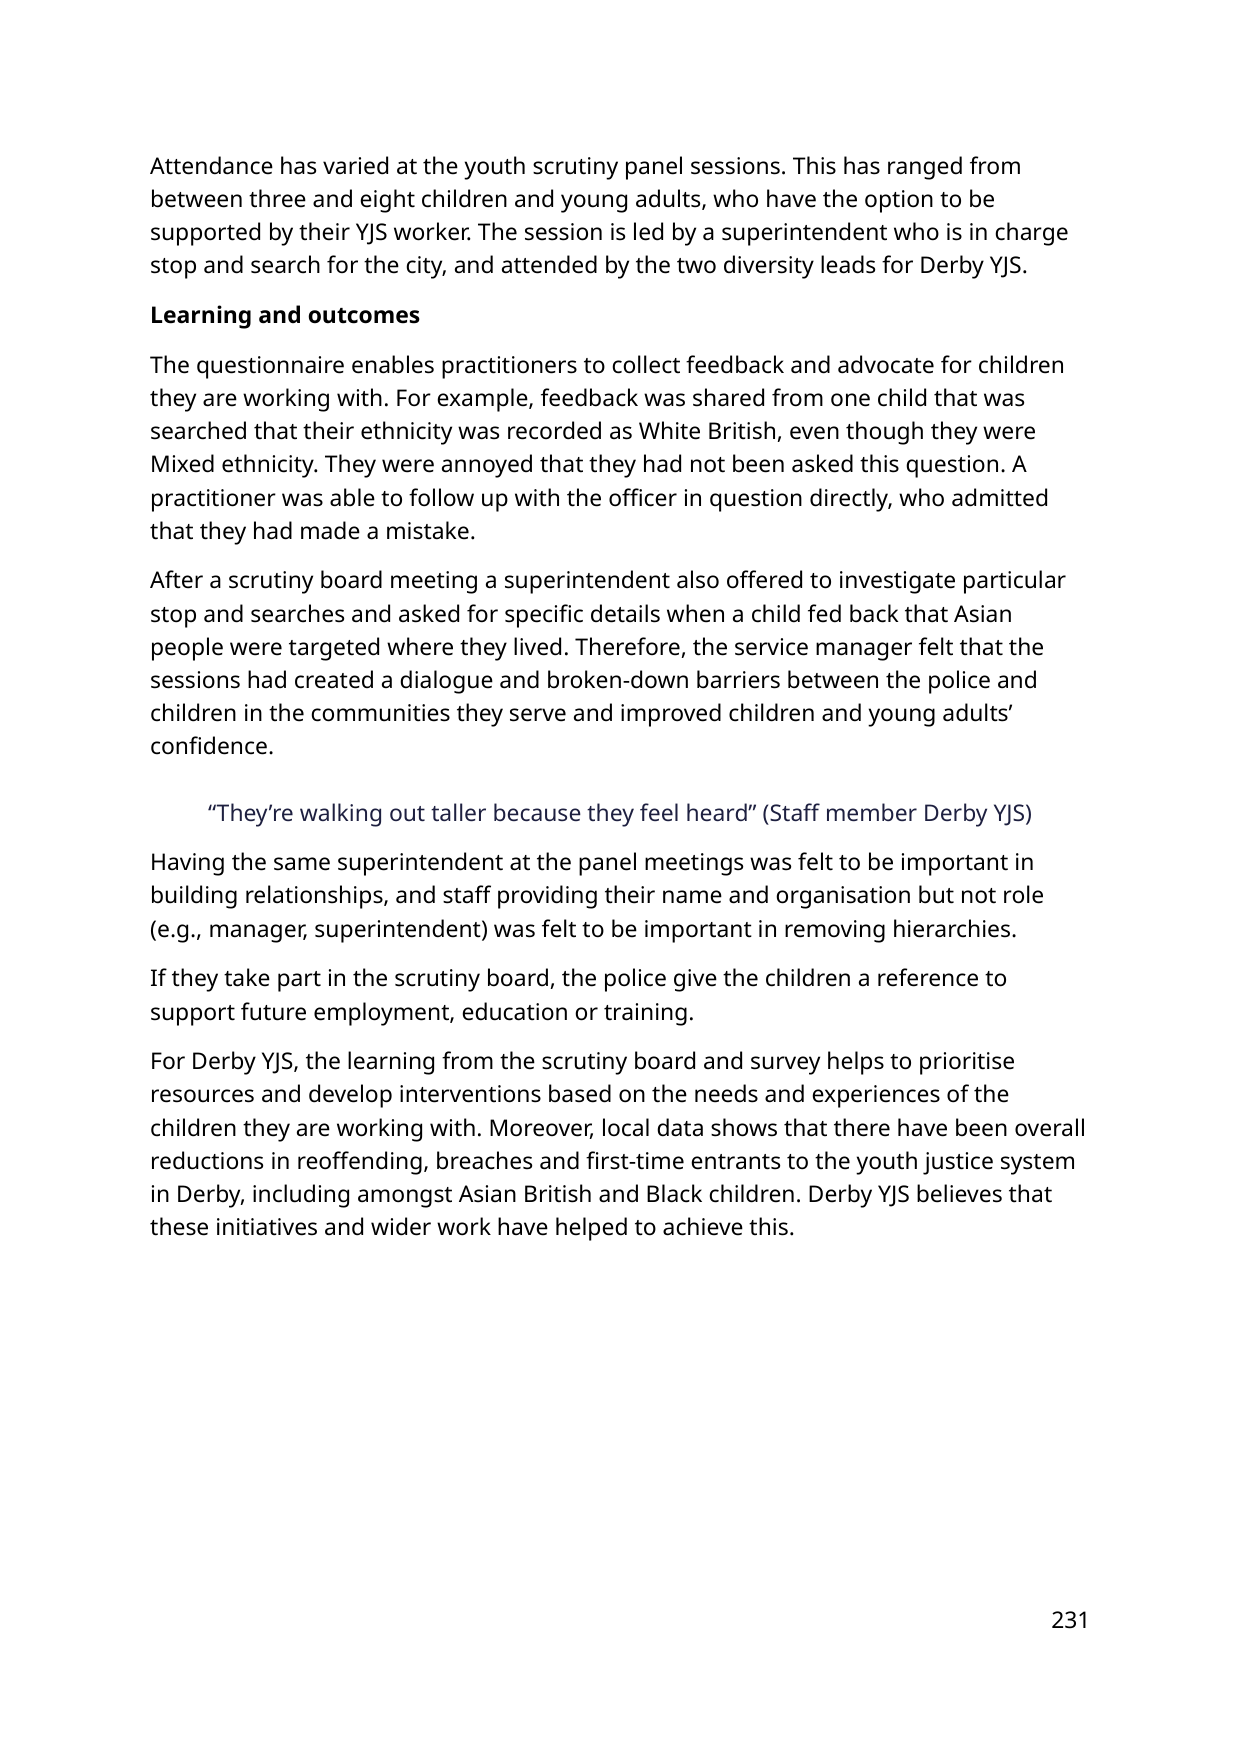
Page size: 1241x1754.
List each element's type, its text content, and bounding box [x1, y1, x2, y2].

text Having the same superintendent at the panel meetings was felt to be important in building relationships, and staff providing their name and organisation but not role (e.g., manager, superintendent) was felt to be important in removing hierarchies. [150, 846, 1090, 944]
text The questionnaire enables practitioners to collect feedback and advocate for children they are working with. For example, feedback was shared from one child that was searched that their ethnicity was recorded as White British, even though they were Mixed ethnicity. They were annoyed that they had not been asked this question. A practitioner was able to follow up with the officer in question directly, who admitted that they had made a mistake. [150, 349, 1090, 546]
text “They’re walking out taller because they feel heard” (Staff member Derby YJS) [76, 796, 1090, 828]
text Attendance has varied at the youth scrutiny panel sessions. This has ranged from between three and eight children and young adults, who have the option to be supported by their YJS worker. The session is led by a superintendent who is in charge stop and search for the city, and attended by the two diversity leads for Derby YJS. [150, 150, 1090, 281]
text For Derby YJS, the learning from the scrutiny board and survey helps to prioritise resources and develop interventions based on the needs and experiences of the children they are working with. Moreover, local data shows that there have been overall reductions in reoffending, breaches and first-time entrants to the youth justice system in Derby, including amongst Asian British and Black children. Derby YJS believes that these initiatives and wider work have helped to achieve this. [150, 1045, 1090, 1242]
text Learning and outcomes [150, 299, 1090, 330]
text If they take part in the scrutiny board, the police give the children a reference to support future employment, education or training. [150, 962, 1090, 1027]
text After a scrutiny board meeting a superintendent also offered to investigate particular stop and searches and asked for specific details when a child fed back that Asian people were targeted where they lived. Therefore, the service manager felt that the sessions had created a dialogue and broken-down barriers between the police and children in the communities they serve and improved children and young adults’ confidence. [150, 564, 1090, 761]
